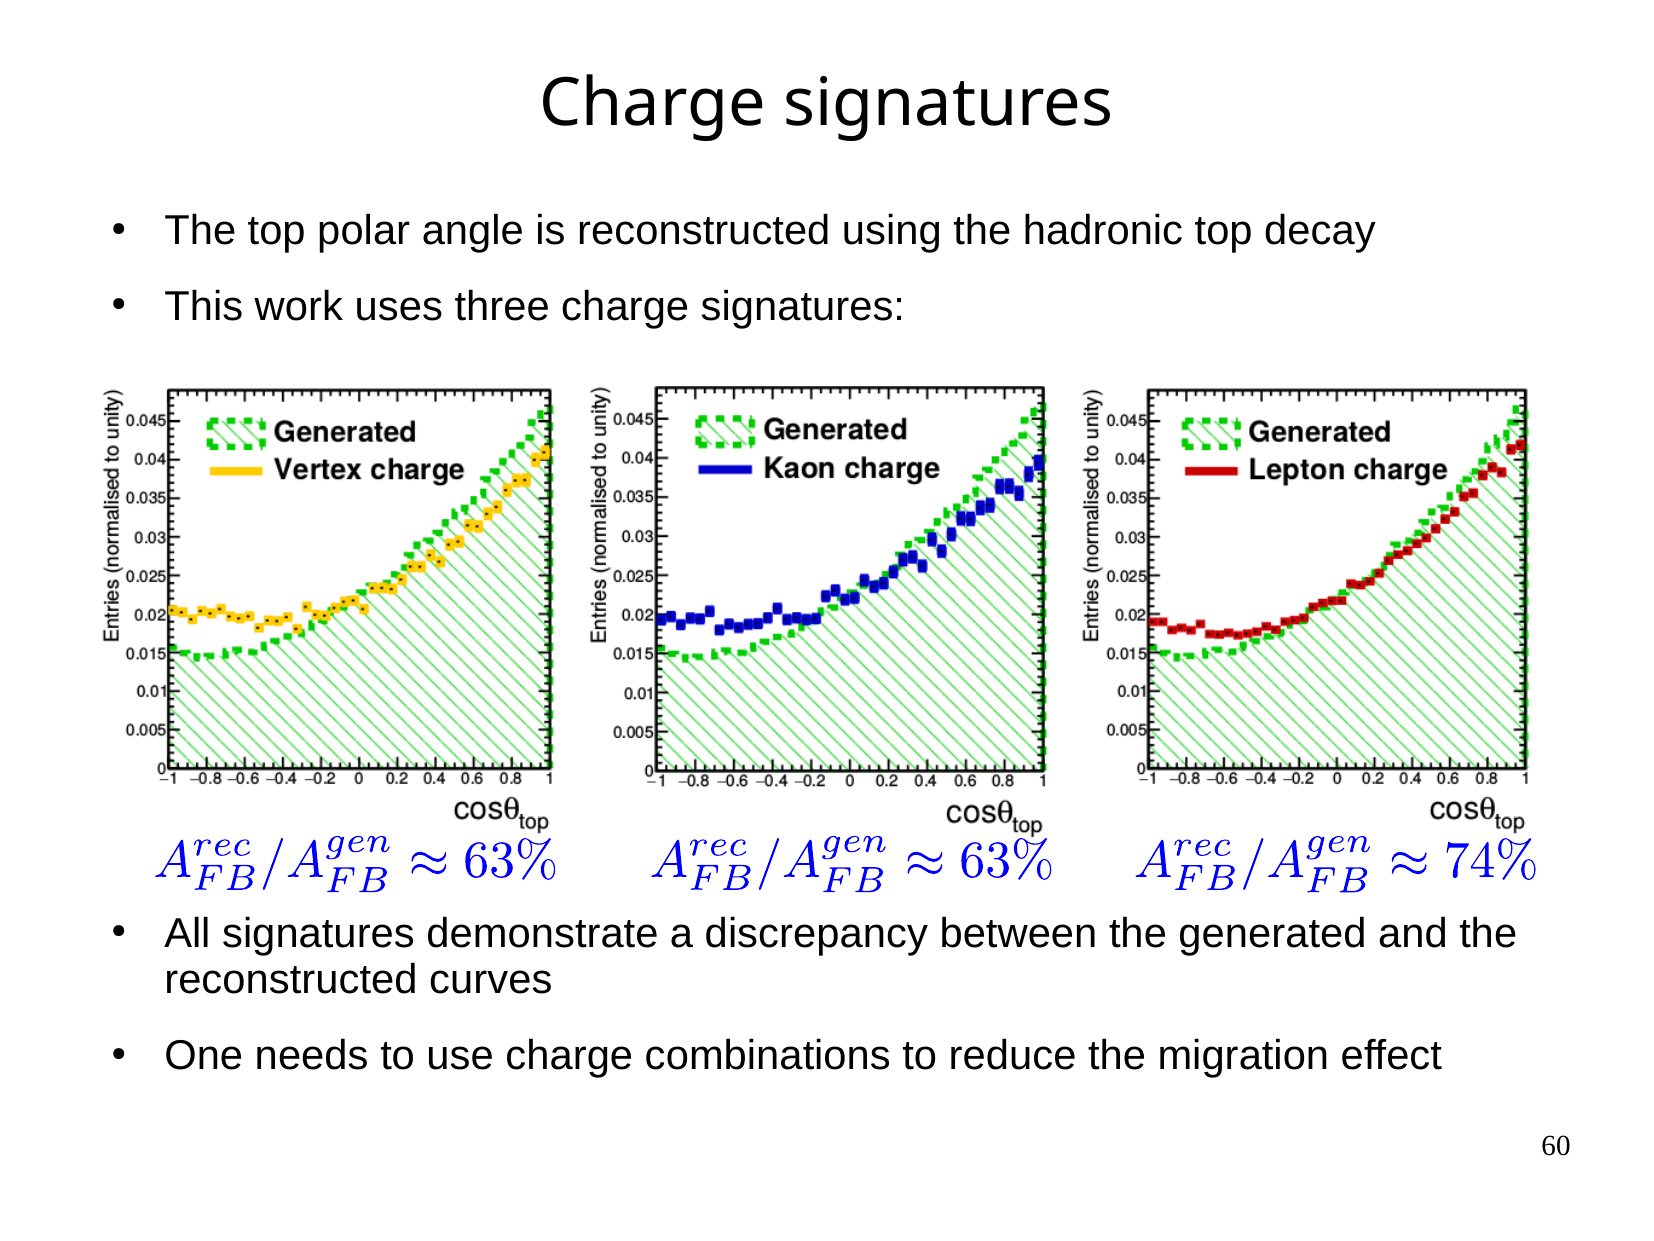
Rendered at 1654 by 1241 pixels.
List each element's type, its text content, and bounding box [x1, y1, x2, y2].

picture [93, 372, 1534, 838]
list The top polar angle is reconstructed using the hadronic top decay This work uses three charge signatures: [93, 206, 1605, 354]
text_box [649, 835, 1055, 893]
text_box [153, 835, 559, 893]
list All signatures demonstrate a discrepancy between the generated and the reconstructed curves One needs to use charge combinations to reduce the migration effect [93, 909, 1605, 1212]
title Charge signatures [82, 49, 1571, 151]
text_box [1133, 835, 1539, 893]
